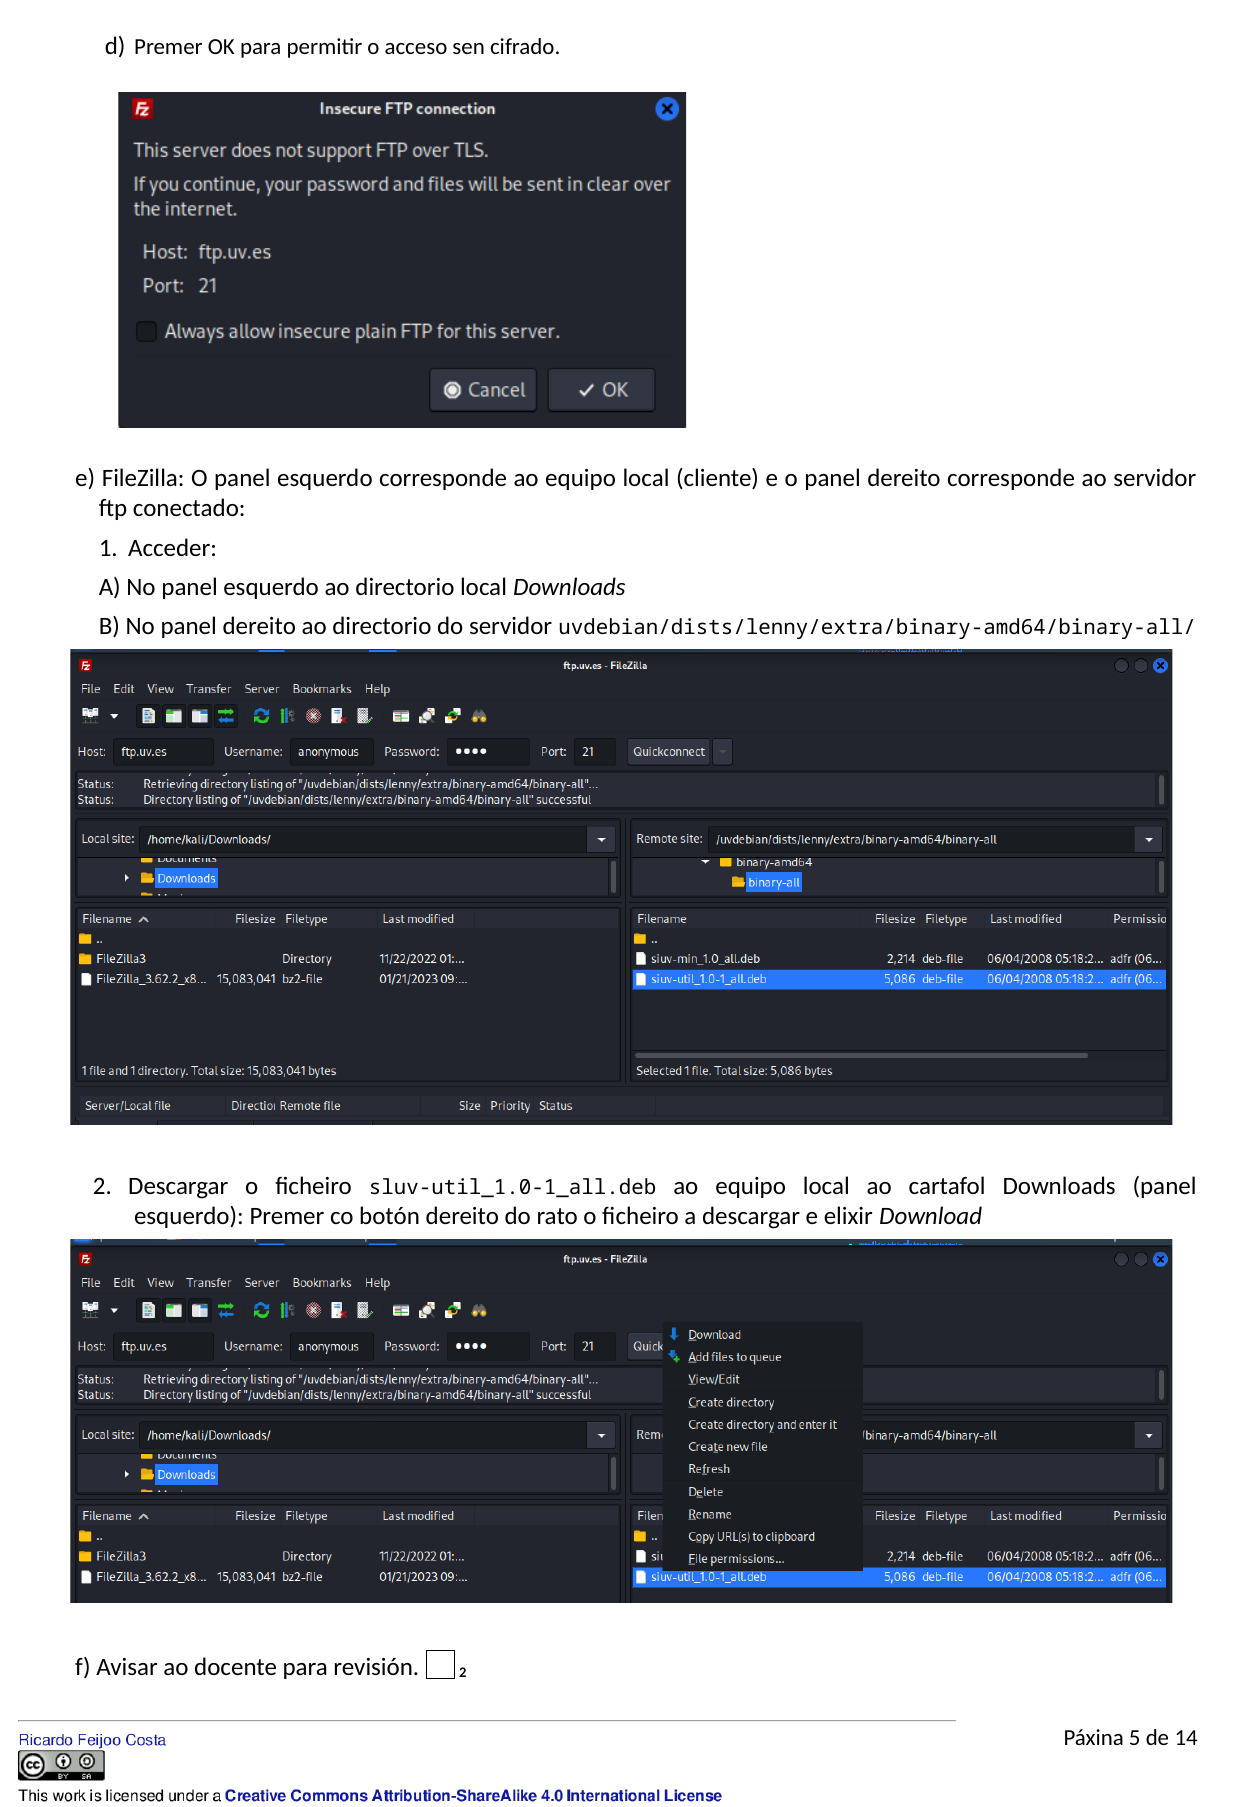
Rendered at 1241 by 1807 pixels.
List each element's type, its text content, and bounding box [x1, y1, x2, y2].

list Descargar o ficheiro sluv-util_1.0-1_all.deb ao equipo local ao cartafol Downloads (panel esquerdo): Premer co botón dereito do rato o ficheiro a descargar e elixir Download [93, 1170, 1197, 1231]
picture [70, 1239, 1173, 1603]
list A) No panel esquerdo ao directorio local Downloads [63, 571, 1197, 601]
text e) FileZilla: O panel esquerdo corresponde ao equipo local (cliente) e o panel dereito corresponde ao servidor ftp conectado: [75, 462, 1197, 523]
picture [8, 1715, 957, 1806]
text f) Avisar ao docente para revisión. 2 [75, 1651, 1197, 1681]
picture [118, 92, 687, 428]
list B) No panel dereito ao directorio do servidor uvdebian/dists/lenny/extra/binary-amd64/binary-all/ [63, 610, 1197, 641]
list Premer OK para permitir o acceso sen cifrado. [104, 30, 1197, 60]
list Acceder: [98, 532, 1197, 562]
picture [70, 649, 1173, 1125]
